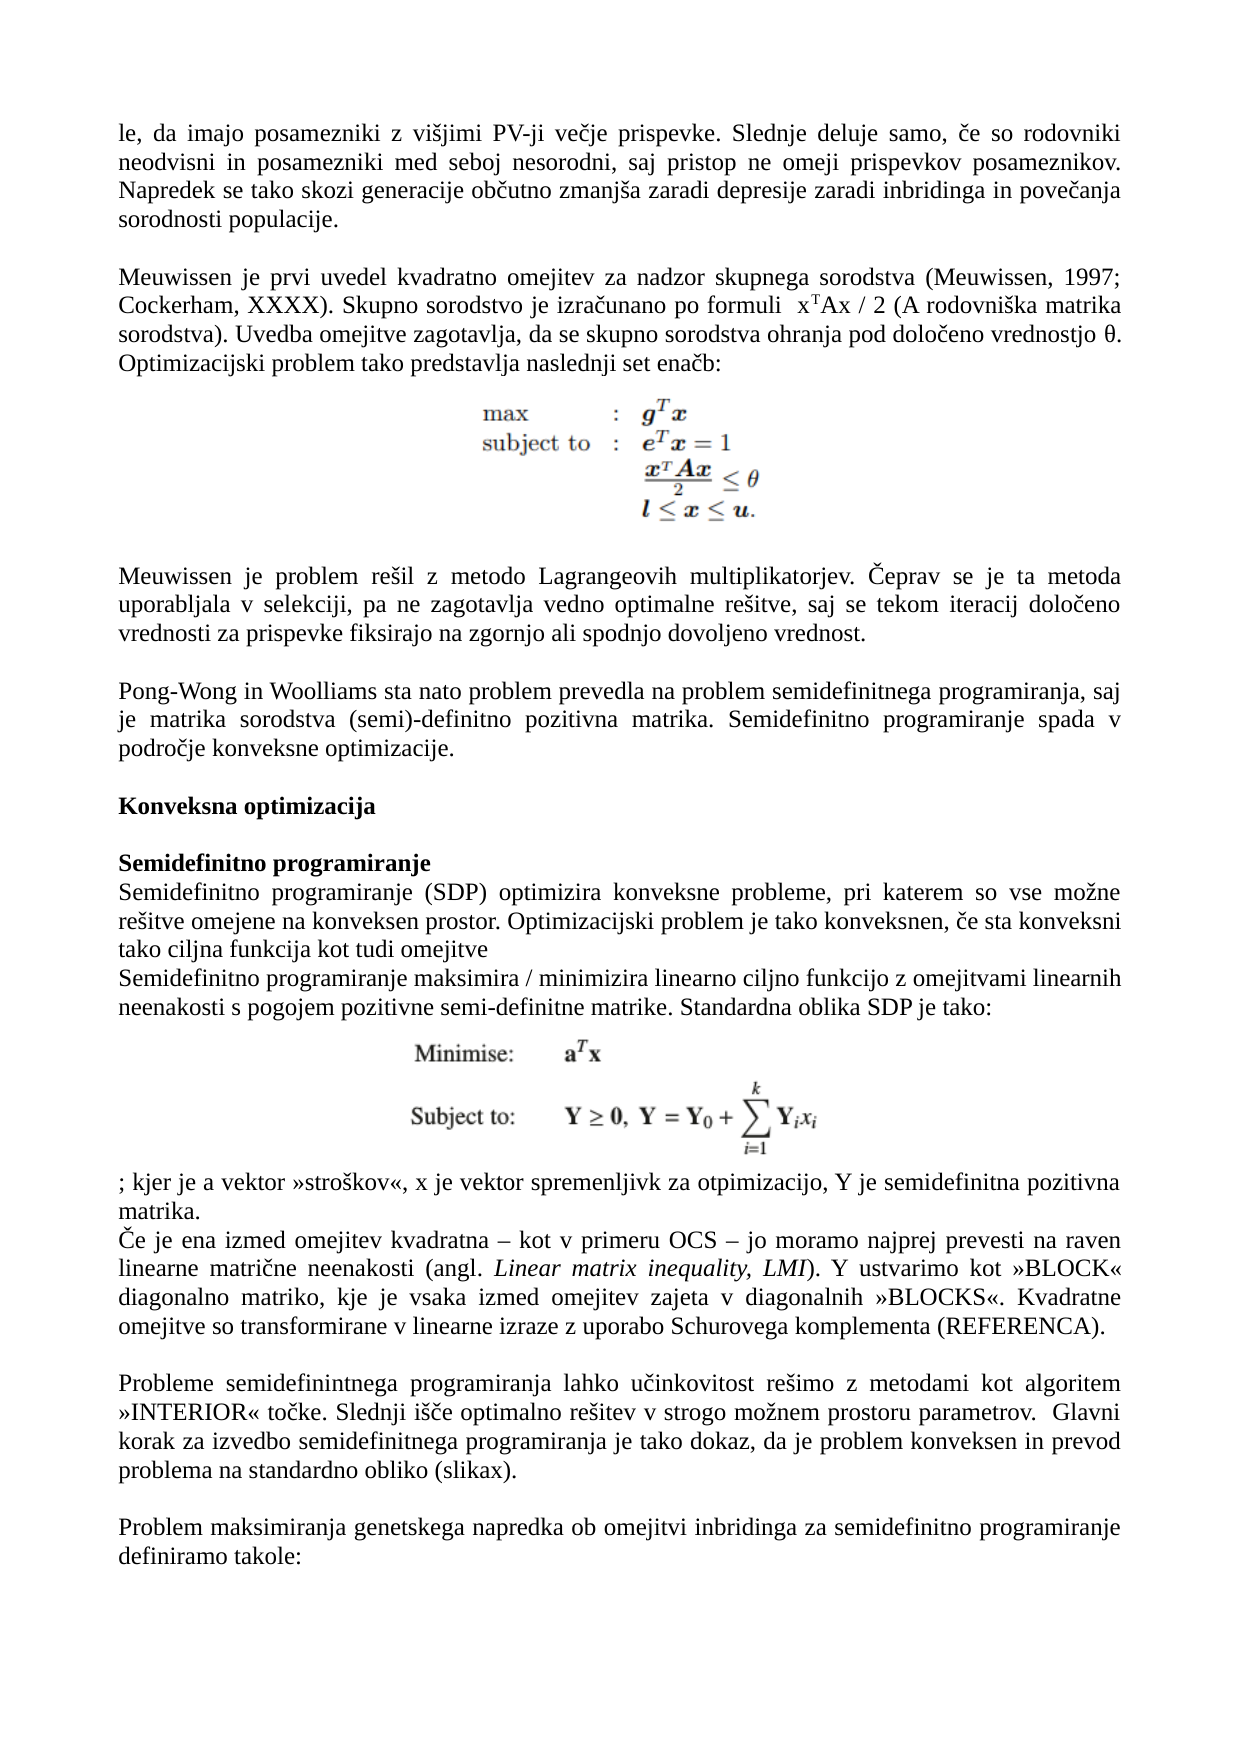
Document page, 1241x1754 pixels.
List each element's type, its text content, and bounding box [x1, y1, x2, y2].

text Semidefinitno programiranje maksimira / minimizira linearno ciljno funkcijo z omejitvami linearnih neenakosti s pogojem pozitivne semi-definitne matrike. Standardna oblika SDP je tako: [118, 963, 1122, 1021]
picture [467, 376, 773, 532]
picture [401, 1034, 840, 1168]
text Semidefinitno programiranje [118, 848, 1122, 877]
text Meuwissen je prvi uvedel kvadratno omejitev za nadzor skupnega sorodstva (Meuwissen, 1997; Cockerham, XXXX). Skupno sorodstvo je izračunano po formuli xTAx / 2 (A rodovniška matrika sorodstva). Uvedba omejitve zagotavlja, da se skupno sorodstva ohranja pod določeno vrednostjo θ. Optimizacijski problem tako predstavlja naslednji set enačb: [118, 262, 1122, 377]
text Semidefinitno programiranje (SDP) optimizira konveksne probleme, pri katerem so vse možne rešitve omejene na konveksen prostor. Optimizacijski problem je tako konveksnen, če sta konveksni tako ciljna funkcija kot tudi omejitve [118, 877, 1122, 963]
text le, da imajo posamezniki z višjimi PV-ji večje prispevke. Slednje deluje samo, če so rodovniki neodvisni in posamezniki med seboj nesorodni, saj pristop ne omeji prispevkov posameznikov. Napredek se tako skozi generacije občutno zmanjša zaradi depresije zaradi inbridinga in povečanja sorodnosti populacije. [118, 118, 1122, 233]
text Če je ena izmed omejitev kvadratna – kot v primeru OCS – jo moramo najprej prevesti na raven linearne matrične neenakosti (angl. Linear matrix inequality, LMI). Y ustvarimo kot »BLOCK« diagonalno matriko, kje je vsaka izmed omejitev zajeta v diagonalnih »BLOCKS«. Kvadratne omejitve so transformirane v linearne izraze z uporabo Schurovega komplementa (REFERENCA). [118, 1225, 1122, 1340]
text Meuwissen je problem rešil z metodo Lagrangeovih multiplikatorjev. Čeprav se je ta metoda uporabljala v selekciji, pa ne zagotavlja vedno optimalne rešitve, saj se tekom iteracij določeno vrednosti za prispevke fiksirajo na zgornjo ali spodnjo dovoljeno vrednost. [118, 561, 1122, 647]
text Pong-Wong in Woolliams sta nato problem prevedla na problem semidefinitnega programiranja, saj je matrika sorodstva (semi)-definitno pozitivna matrika. Semidefinitno programiranje spada v področje konveksne optimizacije. [118, 676, 1122, 762]
text Probleme semidefinintnega programiranja lahko učinkovitost rešimo z metodami kot algoritem »INTERIOR« točke. Slednji išče optimalno rešitev v strogo možnem prostoru parametrov. Glavni korak za izvedbo semidefinitnega programiranja je tako dokaz, da je problem konveksen in prevod problema na standardno obliko (slikax). [118, 1368, 1122, 1483]
text Problem maksimiranja genetskega napredka ob omejitvi inbridinga za semidefinitno programiranje definiramo takole: [118, 1512, 1122, 1570]
text Konveksna optimizacija [118, 791, 1122, 819]
text ; kjer je a vektor »stroškov«, x je vektor spremenljivk za otpimizacijo, Y je semidefinitna pozitivna matrika. [118, 1021, 1122, 1225]
